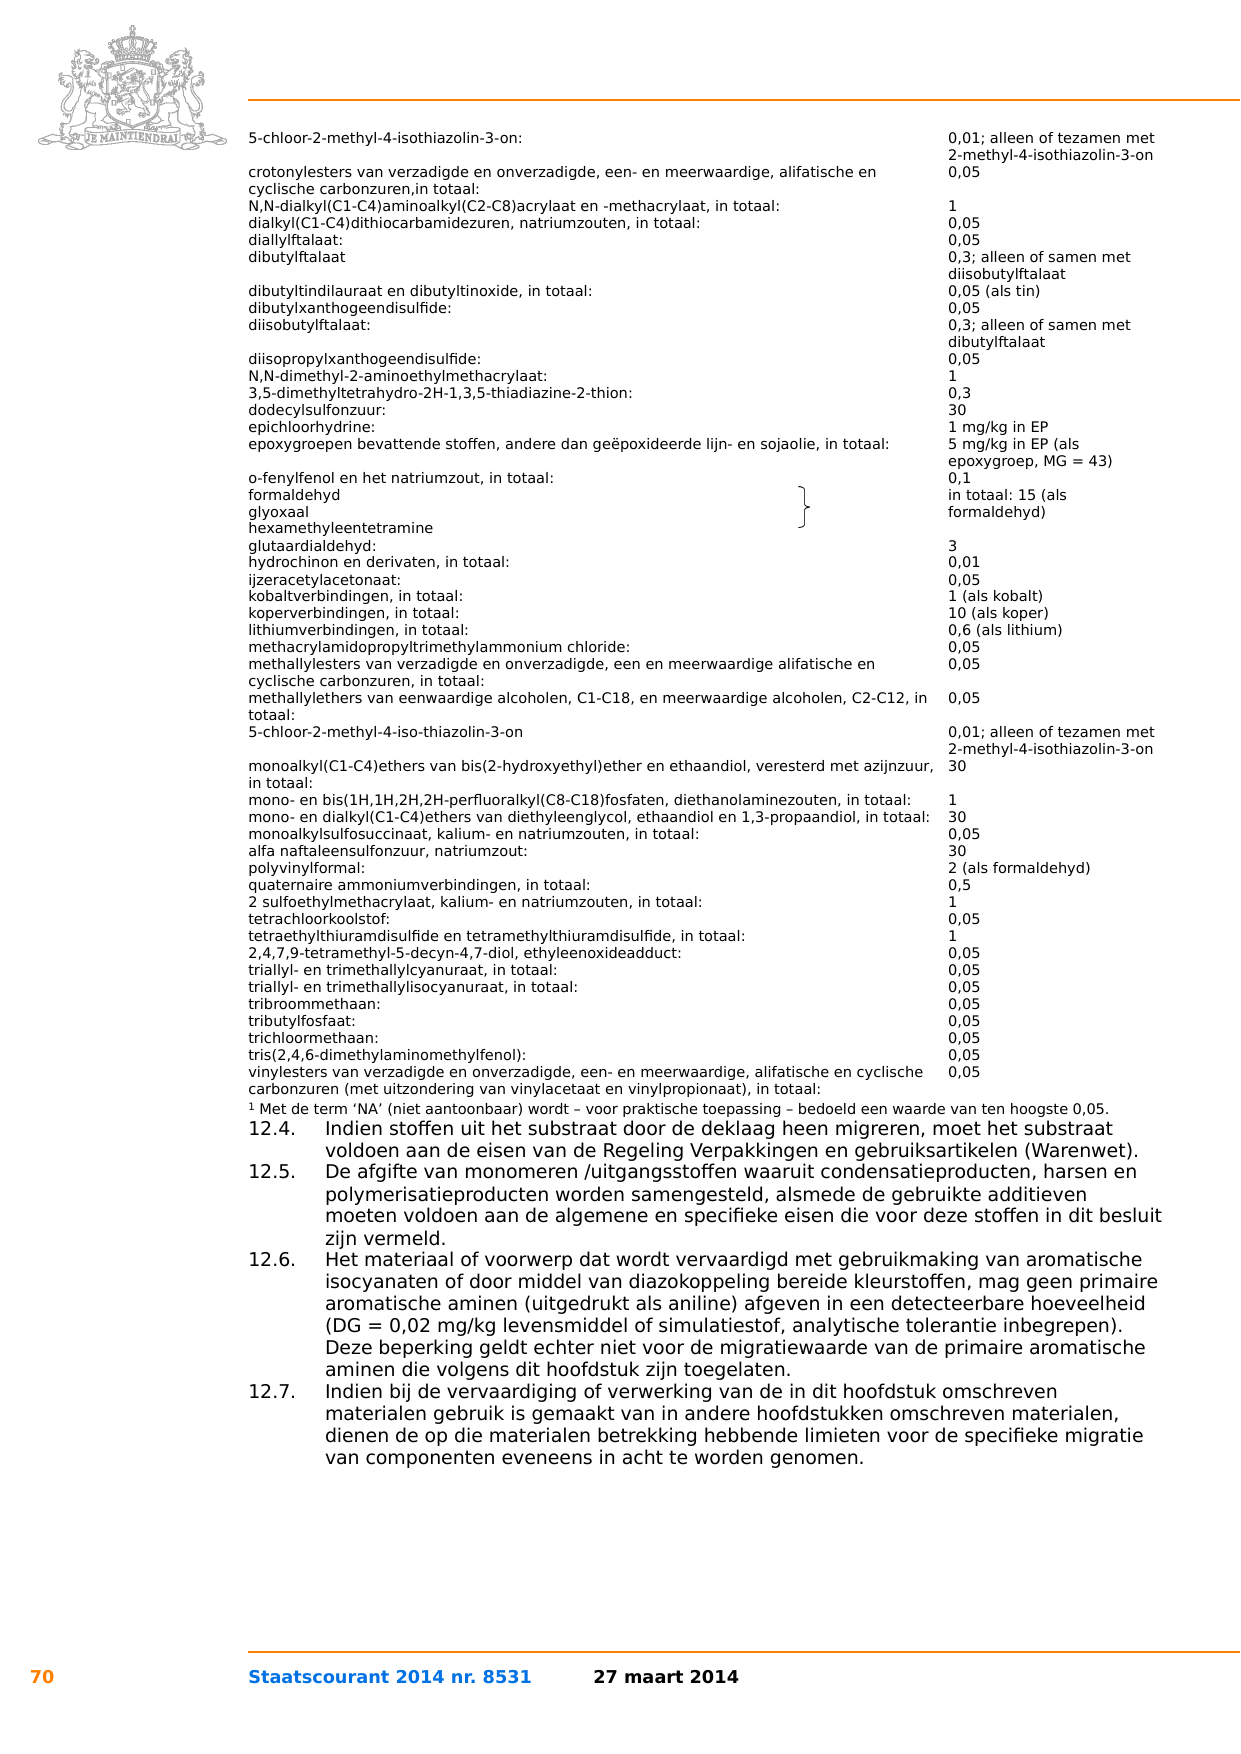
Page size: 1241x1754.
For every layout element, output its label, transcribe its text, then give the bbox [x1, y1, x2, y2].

table_cell 0,05 [942, 1064, 1163, 1098]
text 12.5. De afgifte van monomeren /uitgangsstoffen waaruit condensatieproducten, harsen en polymerisatieproducten worden samengesteld, alsmede de gebruikte additieven moeten voldoen aan de algemene en specifieke eisen die voor deze stoffen in dit besluit zijn vermeld. [248, 1161, 1163, 1249]
table_cell 3,5-dimethyltetrahydro-2H-1,3,5-thiadiazine-2-thion: [248, 385, 942, 402]
table_cell quaternaire ammoniumverbindingen, in totaal: [248, 877, 942, 894]
table_cell triallyl- en trimethallylisocyanuraat, in totaal: [248, 979, 942, 996]
table_cell 0,05 [942, 300, 1163, 317]
table_cell tributylfosfaat: [248, 1013, 942, 1030]
table_cell 30 [942, 809, 1163, 826]
table_cell triallyl- en trimethallylcyanuraat, in totaal: [248, 962, 942, 979]
table_cell hexamethyleentetramine [248, 520, 792, 537]
table_cell 0,05 [942, 571, 1163, 588]
table_cell diisobutylftalaat: [248, 317, 942, 351]
table_cell polyvinylformal: [248, 860, 942, 877]
table_cell 0,05 [942, 164, 1163, 198]
table_cell glyoxaal [248, 504, 792, 520]
table_cell dibutylxanthogeendisulfide: [248, 300, 942, 317]
table_cell 0,05 [942, 690, 1163, 724]
table_cell crotonylesters van verzadigde en onverzadigde, een- en meerwaardige, alifatische en cyclische carbonzuren,in totaal: [248, 164, 942, 198]
table_cell 0,05 [942, 996, 1163, 1013]
table_cell o-fenylfenol en het natriumzout, in totaal: [248, 470, 942, 486]
table_cell 1 [942, 198, 1163, 215]
table_cell 1 [942, 894, 1163, 911]
table_cell 1 mg/kg in EP [942, 419, 1163, 436]
text 12.6. Het materiaal of voorwerp dat wordt vervaardigd met gebruikmaking van aromatische isocyanaten of door middel van diazokoppeling bereide kleurstoffen, mag geen primaire aromatische aminen (uitgedrukt als aniline) afgeven in een detecteerbare hoeveelheid (DG = 0,02 mg/kg levensmiddel of simulatiestof, analytische tolerantie inbegrepen). Deze beperking geldt echter niet voor de migratiewaarde van de primaire aromatische aminen die volgens dit hoofdstuk zijn toegelaten. [248, 1249, 1163, 1381]
table_cell 3 [942, 538, 1163, 554]
table_cell 30 [942, 758, 1163, 792]
table_cell 0,05 [942, 1013, 1163, 1030]
table_cell hydrochinon en derivaten, in totaal: [248, 554, 942, 571]
table_cell 0,05 [942, 911, 1163, 928]
table_cell 0,05 [942, 232, 1163, 249]
table_cell formaldehyd [248, 486, 792, 503]
table_cell methallylethers van eenwaardige alcoholen, C1-C18, en meerwaardige alcoholen, C2-C12, in totaal: [248, 690, 942, 724]
table_cell 5 mg/kg in EP (als epoxygroep, MG = 43) [942, 436, 1163, 469]
table_cell 0,05 [942, 1030, 1163, 1047]
table_cell epoxygroepen bevattende stoffen, andere dan geëpoxideerde lijn- en sojaolie, in totaal: [248, 436, 942, 469]
table_cell dibutylftalaat [248, 249, 942, 283]
table_cell 0,01; alleen of tezamen met 2-methyl-4-isothiazolin-3-on [942, 130, 1163, 164]
table_cell 2 sulfoethylmethacrylaat, kalium- en natriumzouten, in totaal: [248, 894, 942, 911]
table_cell 0,6 (als lithium) [942, 622, 1163, 639]
table_cell 0,05 [942, 1047, 1163, 1064]
table_cell glutaardialdehyd: [248, 538, 942, 554]
table_cell 0,05 [942, 215, 1163, 232]
table_cell 2,4,7,9-tetramethyl-5-decyn-4,7-diol, ethyleenoxideadduct: [248, 945, 942, 962]
table_cell 1 [942, 928, 1163, 945]
table_cell dibutyltindilauraat en dibutyltinoxide, in totaal: [248, 283, 942, 300]
table_cell 0,3; alleen of samen met dibutylftalaat [942, 317, 1163, 351]
table_cell 0,05 [942, 639, 1163, 656]
table_cell methallylesters van verzadigde en onverzadigde, een en meerwaardige alifatische en cyclische carbonzuren, in totaal: [248, 656, 942, 690]
table_cell 0,5 [942, 877, 1163, 894]
text 12.4. Indien stoffen uit het substraat door de deklaag heen migreren, moet het substraat voldoen aan de eisen van de Regeling Verpakkingen en gebruiksartikelen (Warenwet). [248, 1117, 1163, 1161]
table_cell methacrylamidopropyltrimethylammonium chloride: [248, 639, 942, 656]
table_cell N,N-dialkyl(C1-C4)aminoalkyl(C2-C8)acrylaat en -methacrylaat, in totaal: [248, 198, 942, 215]
table_cell 0,01 [942, 554, 1163, 571]
table_cell 0,05 [942, 351, 1163, 368]
table_cell mono- en dialkyl(C1-C4)ethers van diethyleenglycol, ethaandiol en 1,3-propaandiol, in totaal: [248, 809, 942, 826]
picture [798, 486, 810, 528]
table_cell [942, 520, 1163, 537]
table_cell 1 [942, 368, 1163, 384]
table_cell N,N-dimethyl-2-aminoethylmethacrylaat: [248, 368, 942, 384]
table_cell 10 (als koper) [942, 605, 1163, 622]
table_cell 2 (als formaldehyd) [942, 860, 1163, 877]
table_cell diallylftalaat: [248, 232, 942, 249]
table_cell 0,05 [942, 945, 1163, 962]
table_cell 30 [942, 843, 1163, 860]
table_cell 5-chloor-2-methyl-4-iso-thiazolin-3-on [248, 724, 942, 758]
table_cell 0,3; alleen of samen met diisobutylftalaat [942, 249, 1163, 283]
table_cell 1 Met de term ‘NA’ (niet aantoonbaar) wordt – voor praktische toepassing – bedoeld een waarde van ten hoogste 0,05. [248, 1098, 1163, 1117]
table_cell ijzeracetylacetonaat: [248, 571, 942, 588]
table_cell tetraethylthiuramdisulfide en tetramethylthiuramdisulfide, in totaal: [248, 928, 942, 945]
table_cell 1 [942, 792, 1163, 809]
table_cell vinylesters van verzadigde en onverzadigde, een- en meerwaardige, alifatische en cyclische carbonzuren (met uitzondering van vinylacetaat en vinylpropionaat), in totaal: [248, 1064, 942, 1098]
table_cell formaldehyd) [942, 504, 1163, 520]
table_cell tetrachloorkoolstof: [248, 911, 942, 928]
table_cell diisopropylxanthogeendisulfide: [248, 351, 942, 368]
text 12.7. Indien bij de vervaardiging of verwerking van de in dit hoofdstuk omschreven materialen gebruik is gemaakt van in andere hoofdstukken omschreven materialen, dienen de op die materialen betrekking hebbende limieten voor de specifieke migratie van componenten eveneens in acht te worden genomen. [248, 1381, 1163, 1469]
table_cell 30 [942, 402, 1163, 418]
table_cell 0,05 [942, 826, 1163, 843]
table_cell [793, 486, 942, 537]
table_cell 0,05 [942, 656, 1163, 690]
table_cell koperverbindingen, in totaal: [248, 605, 942, 622]
table_cell 0,05 [942, 962, 1163, 979]
table_cell 5-chloor-2-methyl-4-isothiazolin-3-on: [248, 130, 942, 164]
table_cell kobaltverbindingen, in totaal: [248, 588, 942, 605]
table_cell 0,1 [942, 470, 1163, 486]
table_cell 0,3 [942, 385, 1163, 402]
table_cell 0,05 (als tin) [942, 283, 1163, 300]
table_cell alfa naftaleensulfonzuur, natriumzout: [248, 843, 942, 860]
table_cell dodecylsulfonzuur: [248, 402, 942, 418]
picture [38, 25, 227, 150]
table_cell trichloormethaan: [248, 1030, 942, 1047]
table_cell tribroommethaan: [248, 996, 942, 1013]
table_cell mono- en bis(1H,1H,2H,2H-perfluoralkyl(C8-C18)fosfaten, diethanolaminezouten, in totaal: [248, 792, 942, 809]
table_cell tris(2,4,6-dimethylaminomethylfenol): [248, 1047, 942, 1064]
table_cell 0,01; alleen of tezamen met 2-methyl-4-isothiazolin-3-on [942, 724, 1163, 758]
table_cell lithiumverbindingen, in totaal: [248, 622, 942, 639]
table_cell dialkyl(C1-C4)dithiocarbamidezuren, natriumzouten, in totaal: [248, 215, 942, 232]
table_cell epichloorhydrine: [248, 419, 942, 436]
table_cell 1 (als kobalt) [942, 588, 1163, 605]
table_cell 0,05 [942, 979, 1163, 996]
table_cell monoalkylsulfosuccinaat, kalium- en natriumzouten, in totaal: [248, 826, 942, 843]
table_cell monoalkyl(C1-C4)ethers van bis(2-hydroxyethyl)ether en ethaandiol, veresterd met azijnzuur, in totaal: [248, 758, 942, 792]
table_cell in totaal: 15 (als [942, 486, 1163, 503]
